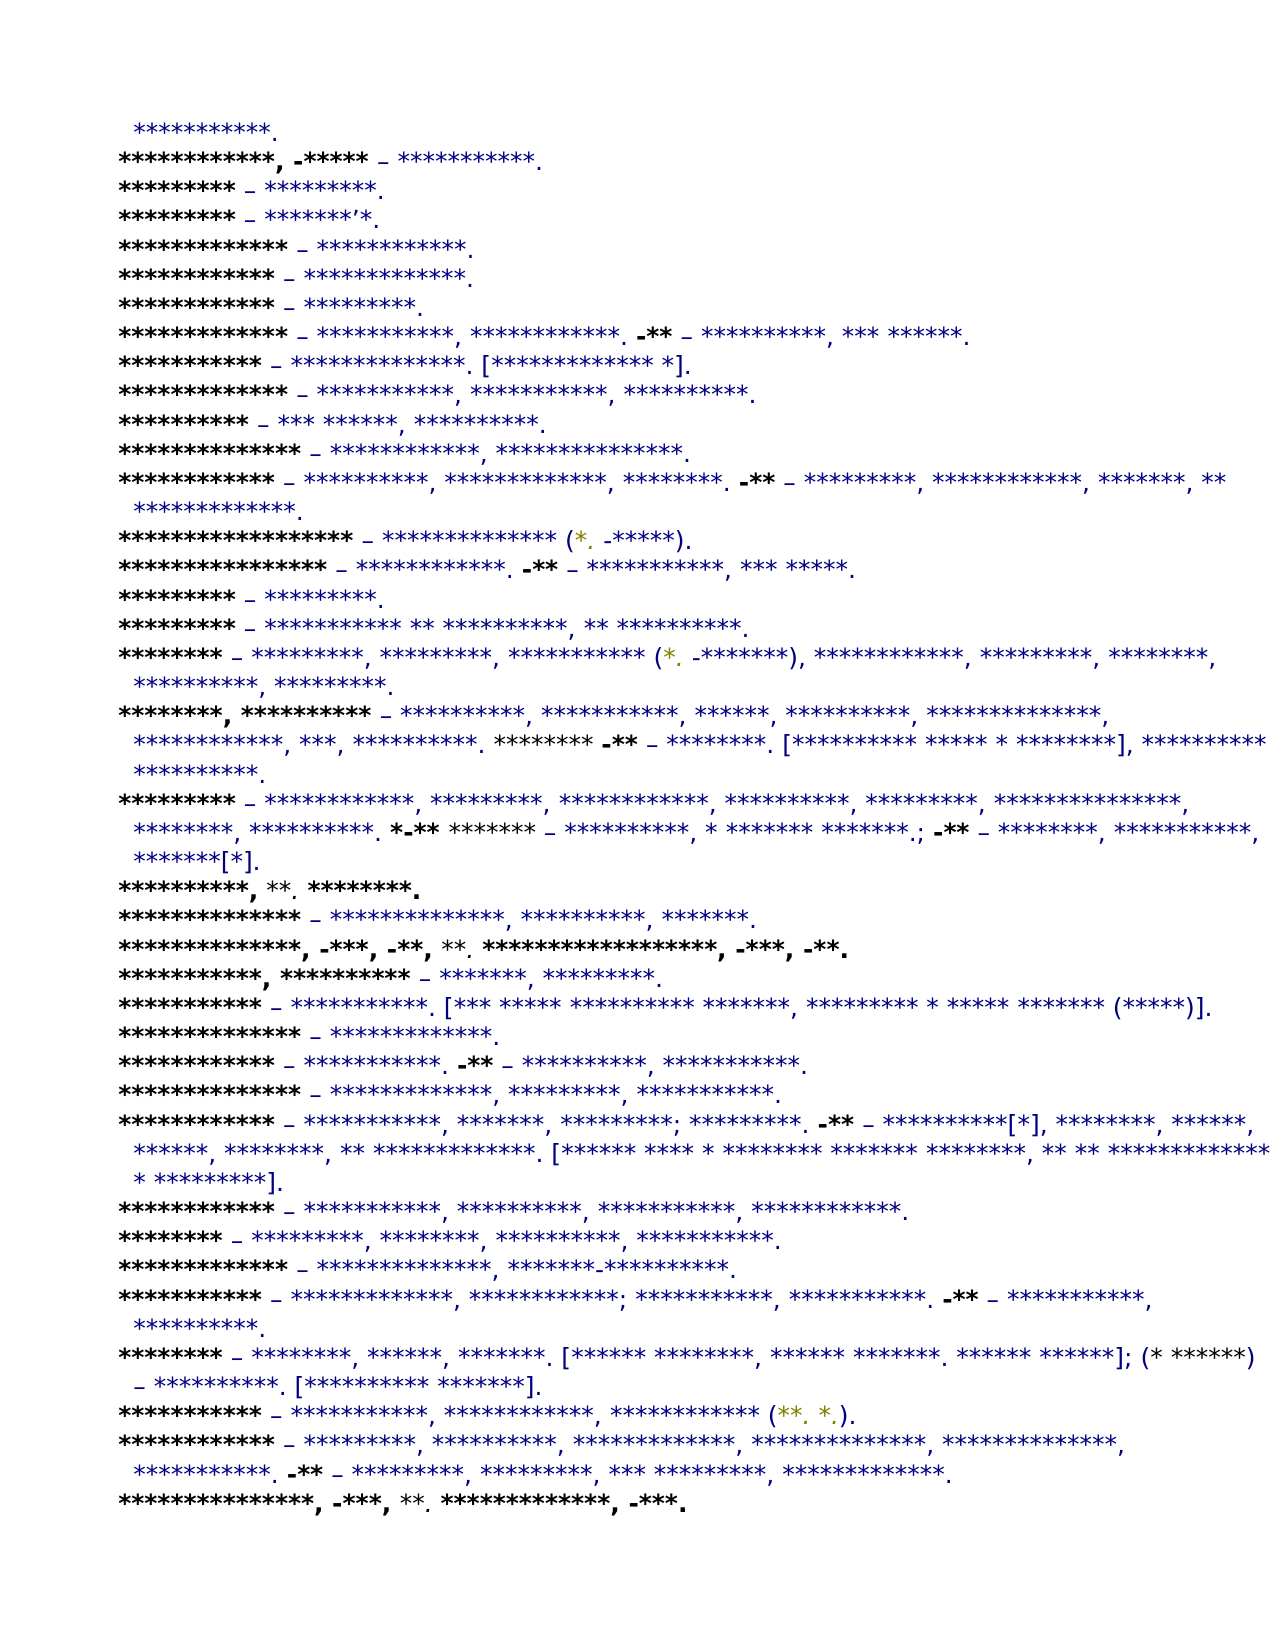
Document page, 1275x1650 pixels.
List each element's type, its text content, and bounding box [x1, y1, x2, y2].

text ************ – **********, *************, ********. -** – *********, ************, *******, ** *************. [118, 468, 1275, 526]
text ***************, -***, **. *************, -***. [118, 1489, 1275, 1518]
text ********** – *** ******, **********. [118, 410, 1275, 439]
text ************** – *************, *********, ***********. [118, 1081, 1275, 1110]
text *********** – *************, ************; ***********, ***********. -** – ***********, **********. [118, 1285, 1275, 1343]
text ************* – ***********, ***********, **********. [118, 381, 1275, 410]
text ************* – **************, *******-**********. [118, 1256, 1275, 1285]
text ******** – *********, *********, *********** (*. -*******), ************, *********, ********, **********, *********. [118, 643, 1275, 701]
text **************, -***, -**, **. ******************, -***, -**. [118, 935, 1275, 964]
text ************* – ************. [118, 235, 1275, 264]
text *********** – **************. [************* *]. [118, 351, 1275, 381]
text *********** – ***********. [*** ***** ********** *******, ********* * ***** ******* (*****)]. [118, 993, 1275, 1022]
text ************ – *********, **********, *************, **************, **************, ***********. -** – *********, *********, *** *********, *************. [118, 1431, 1275, 1489]
text ************ – ***********. -** – **********, ***********. [118, 1051, 1275, 1081]
text *********** – ***********, ************, ************ (**. *.). [118, 1401, 1275, 1431]
text ********* – *********. [118, 176, 1275, 206]
text ************** – ************, ***************. [118, 439, 1275, 468]
text ****************** – ************** (*. -*****). [118, 526, 1275, 556]
text ************ – ***********, **********, ***********, ************. [118, 1197, 1275, 1226]
text ************** – *************. [118, 1022, 1275, 1051]
text ********* – ************, *********, ************, **********, *********, ***************, ********, **********. *-** ******* – **********, * ******* *******.; -** – ********, ***********, *******[*]. [118, 789, 1275, 876]
text ************ – *************. [118, 264, 1275, 293]
text ************, -***** – ***********. [118, 147, 1275, 176]
text ********* – *********. [118, 585, 1275, 614]
text ***********, ********** – *******, *********. [118, 964, 1275, 993]
text ********, ********** – **********, ***********, ******, **********, **************, ************, ***, **********. ******** -** – ********. [********** ***** * ********], ********** **********. [118, 701, 1275, 789]
text ************* – ***********, ************. -** – **********, *** ******. [118, 322, 1275, 351]
text ********* – *********** ** **********, ** **********. [118, 614, 1275, 643]
text ***********. [118, 118, 1275, 147]
text **********, **. ********. [118, 876, 1275, 906]
text ********* – *******’*. [118, 206, 1275, 235]
text ************ – ***********, *******, *********; *********. -** – **********[*], ********, ******, ******, ********, ** *************. [****** **** * ******** ******* ********, ** ** ************* * *********]. [118, 1110, 1275, 1197]
text ************ – *********. [118, 293, 1275, 322]
text ******** – *********, ********, **********, ***********. [118, 1226, 1275, 1256]
text ************** – **************, **********, *******. [118, 906, 1275, 935]
text ******** – ********, ******, *******. [****** ********, ****** *******. ****** ******]; (* ******) – **********. [********** *******]. [118, 1343, 1275, 1401]
text **************** – ************. -** – ***********, *** *****. [118, 556, 1275, 585]
